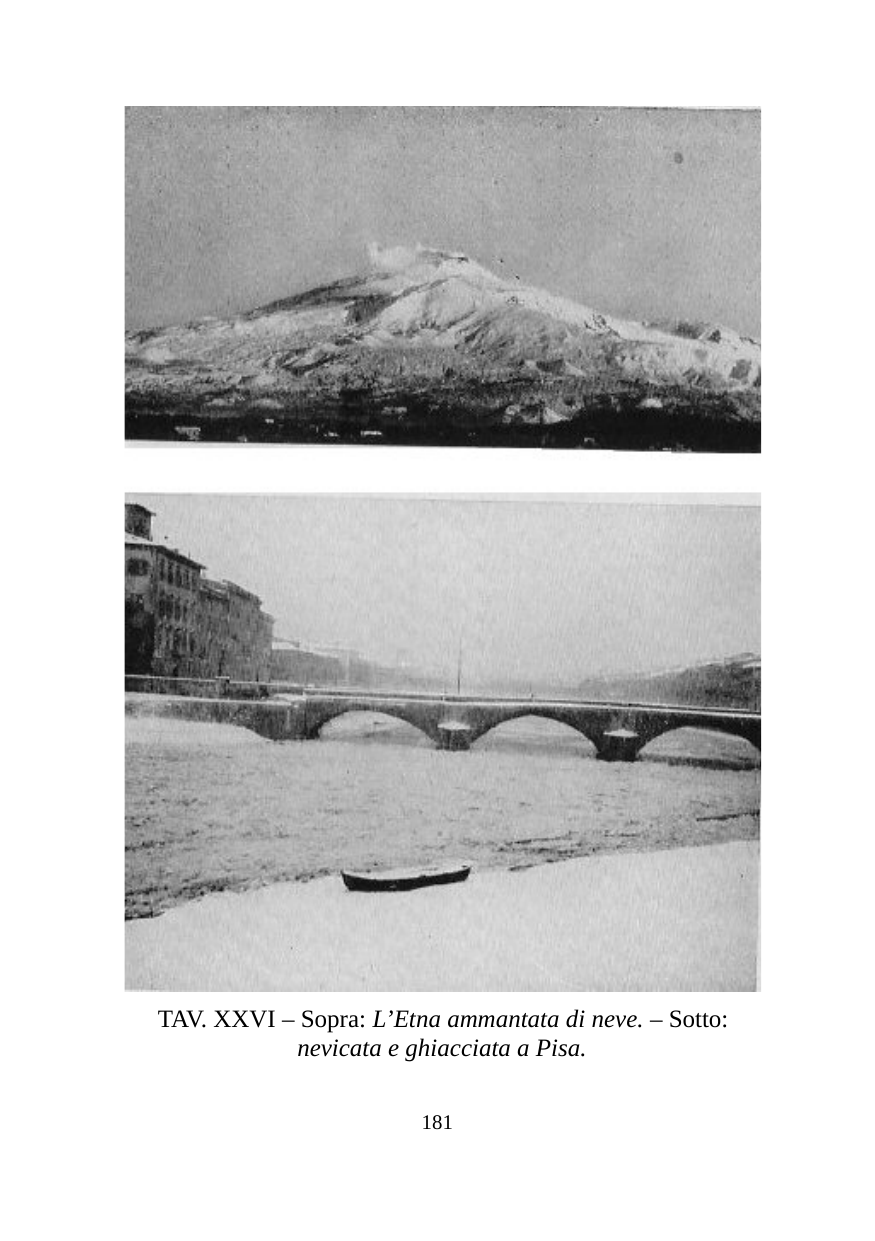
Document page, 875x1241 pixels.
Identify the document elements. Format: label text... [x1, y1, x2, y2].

text TAV. XXVI – Sopra: L’Etna ammantata di neve. – Sotto: nevicata e ghiacciata a Pisa. [118, 992, 768, 1061]
picture [124, 106, 762, 992]
